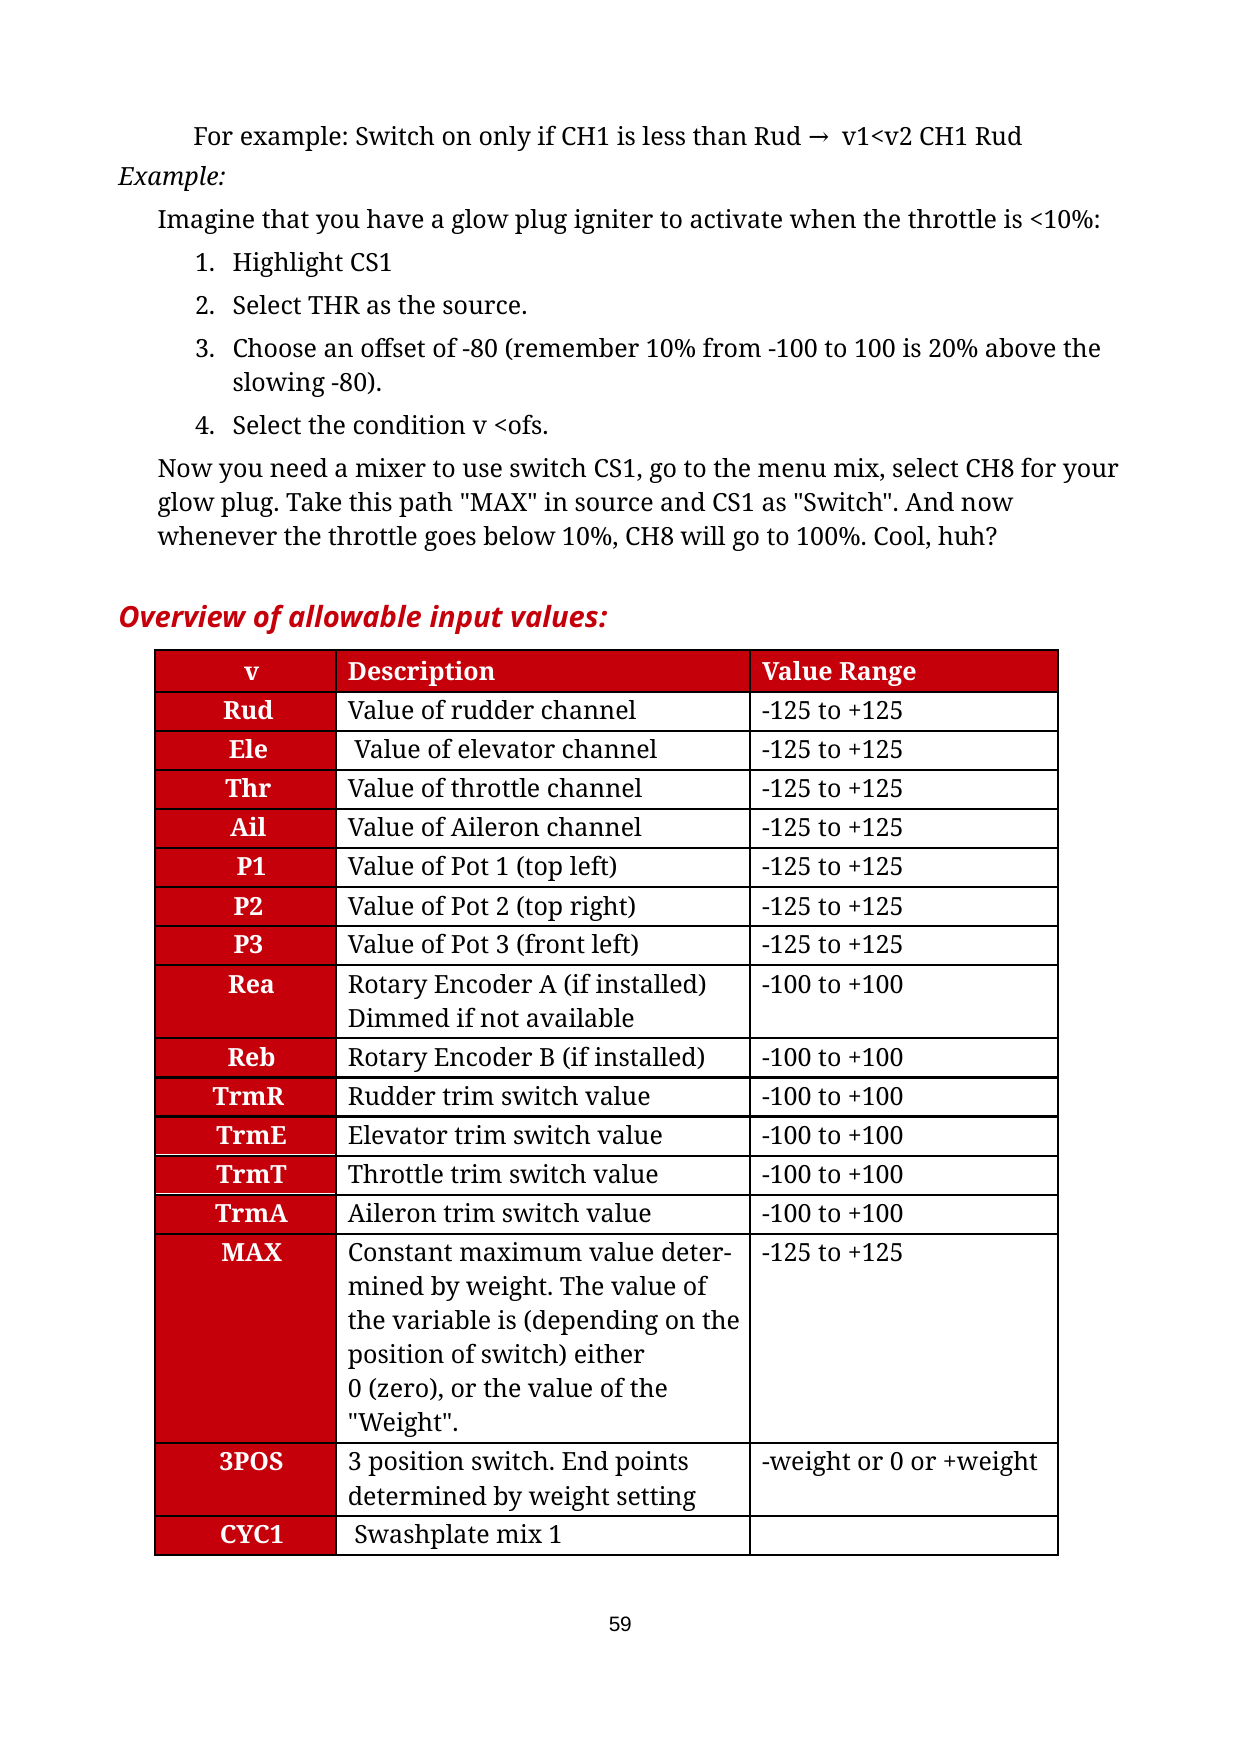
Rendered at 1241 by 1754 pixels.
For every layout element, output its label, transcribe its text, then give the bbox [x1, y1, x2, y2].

table_cell Ele [156, 732, 335, 769]
table_cell -100 to +100 [751, 1157, 1057, 1193]
table_cell Swashplate mix 1 [337, 1517, 749, 1554]
table_cell Ail [156, 810, 335, 847]
table_header Description [337, 651, 749, 691]
table_header v [156, 651, 335, 691]
table_cell Value of Aileron channel [337, 810, 749, 847]
table_cell [751, 1517, 1057, 1554]
text Example: [118, 159, 1122, 193]
list Choose an offset of -80 (remember 10% from -100 to 100 is 20% above the slowing -80). [195, 330, 1122, 398]
table_cell TrmR [156, 1079, 335, 1115]
text Now you need a mixer to use switch CS1, go to the menu mix, select CH8 for your glow plug. Take this path "MAX" in source and CS1 as "Switch". And now whenever the throttle goes below 10%, CH8 will go to 100%. Cool, huh? [157, 450, 1122, 552]
table_cell Reb [156, 1039, 335, 1076]
table_cell 3POS [156, 1444, 335, 1515]
table_cell -125 to +125 [751, 810, 1057, 847]
table_cell Value of rudder channel [337, 693, 749, 730]
table_cell Aileron trim switch value [337, 1196, 749, 1233]
table_cell -125 to +125 [751, 888, 1057, 925]
table_header Value Range [751, 651, 1057, 691]
table_cell -125 to +125 [751, 732, 1057, 769]
table_cell Value of elevator channel [337, 732, 749, 769]
table_cell Value of throttle channel [337, 771, 749, 808]
table_cell P2 [156, 888, 335, 925]
table_cell 3 position switch. End points determined by weight setting [337, 1444, 749, 1515]
table_cell Rea [156, 966, 335, 1037]
table_cell -125 to +125 [751, 849, 1057, 886]
table_cell TrmA [156, 1196, 335, 1233]
text Overview of allowable input values​​: [118, 597, 1122, 636]
table_cell Rotary Encoder B (if installed) [337, 1039, 749, 1076]
table_cell P3 [156, 927, 335, 964]
table_cell -125 to +125 [751, 693, 1057, 730]
list Select the condition v <ofs. [195, 407, 1122, 441]
table_cell -125 to +125 [751, 927, 1057, 964]
table_cell TrmE [156, 1118, 335, 1154]
table_cell Rotary Encoder A (if installed) Dimmed if not available [337, 966, 749, 1037]
table_cell -100 to +100 [751, 966, 1057, 1037]
table_cell -100 to +100 [751, 1196, 1057, 1233]
table_cell -125 to +125 [751, 1235, 1057, 1442]
table_cell Thr [156, 771, 335, 808]
table_cell Rud [156, 693, 335, 730]
table_cell Value of Pot 1 (top left) [337, 849, 749, 886]
table_cell Value of Pot 3 (front left) [337, 927, 749, 964]
table_cell -weight or 0 or +weight [751, 1444, 1057, 1515]
list Highlight CS1 [195, 244, 1122, 278]
table_cell MAX [156, 1235, 335, 1442]
table_cell Elevator trim switch value [337, 1118, 749, 1154]
table_cell -125 to +125 [751, 771, 1057, 808]
table_cell CYC1 [156, 1517, 335, 1554]
table_cell -100 to +100 [751, 1079, 1057, 1115]
table_cell Constant maximum value deter­mined by weight. The value of the variable is (depending on the posi­tion of switch) either 0 (zero), or the value of the "Weight". [337, 1235, 749, 1442]
table_cell Throttle trim switch value [337, 1157, 749, 1193]
table_cell P1 [156, 849, 335, 886]
table_cell TrmT [156, 1157, 335, 1193]
table_cell Value of Pot 2 (top right) [337, 888, 749, 925]
list Select THR as the source. [195, 287, 1122, 321]
table_cell Rudder trim switch value [337, 1079, 749, 1115]
table_cell -100 to +100 [751, 1039, 1057, 1076]
table_cell -100 to +100 [751, 1118, 1057, 1154]
list For example: Switch on only if CH1 is less than Rud → v1<v2 CH1 Rud [156, 118, 1122, 152]
text Imagine that you have a glow plug igniter to activate when the throttle is <10%: [157, 202, 1122, 236]
